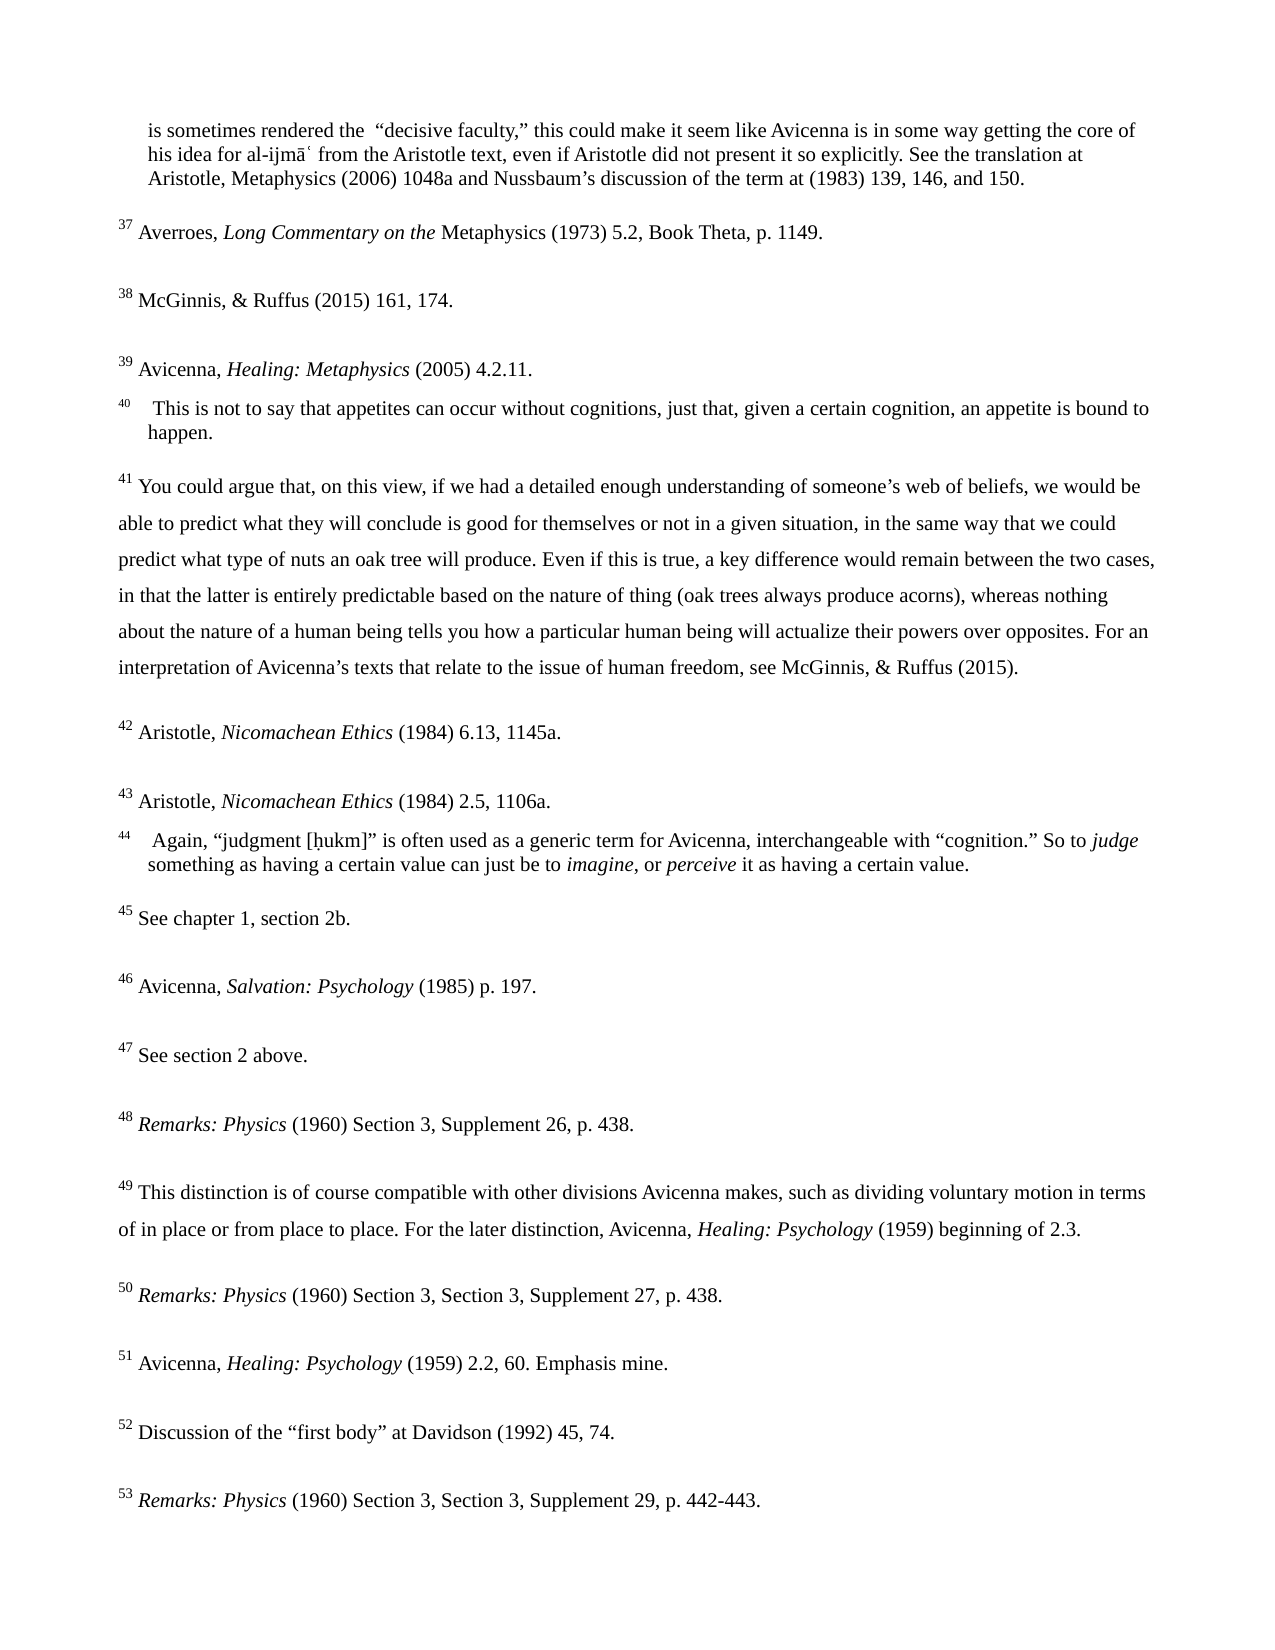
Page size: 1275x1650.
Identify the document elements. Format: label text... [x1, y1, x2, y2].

text Avicenna, Salvation: Psychology (1985) p. 197. [118, 970, 1157, 999]
text Remarks: Physics (1960) Section 3, Section 3, Supplement 29, p. 442-443. [118, 1484, 1157, 1513]
text This distinction is of course compatible with other divisions Avicenna makes, such as dividing voluntary motion in terms of in place or from place to place. For the later distinction, Avicenna, Healing: Psychology (1959) beginning of 2.3. [118, 1176, 1157, 1241]
text This is not to say that appetites can occur without cognitions, just that, given a certain cognition, an appetite is bound to happen. [118, 396, 1157, 444]
text See chapter 1, section 2b. [118, 902, 1157, 931]
text Avicenna, Healing: Metaphysics (2005) 4.2.11. [118, 353, 1157, 382]
text Again, “judgment [ḥukm]” is often used as a generic term for Avicenna, interchangeable with “cognition.” So to judge something as having a certain value can just be to imagine, or perceive it as having a certain value. [118, 828, 1157, 876]
text See section 2 above. [118, 1039, 1157, 1068]
text You could argue that, on this view, if we had a detailed enough understanding of someone’s web of beliefs, we would be able to predict what they will conclude is good for themselves or not in a given situation, in the same way that we could predict what type of nuts an oak tree will produce. Even if this is true, a key difference would remain between the two cases, in that the latter is entirely predictable based on the nature of thing (oak trees always produce acorns), whereas nothing about the nature of a human being tells you how a particular human being will actualize their powers over opposites. For an interpretation of Avicenna’s texts that relate to the issue of human freedom, see McGinnis, & Ruffus (2015). [118, 470, 1157, 679]
text Avicenna, Healing: Psychology (1959) 2.2, 60. Emphasis mine. [118, 1347, 1157, 1376]
text Remarks: Physics (1960) Section 3, Supplement 26, p. 438. [118, 1108, 1157, 1136]
text Remarks: Physics (1960) Section 3, Section 3, Supplement 27, p. 438. [118, 1279, 1157, 1307]
text Aristotle, Nicomachean Ethics (1984) 2.5, 1106a. [118, 785, 1157, 814]
text McGinnis, & Ruffus (2015) 161, 174. [118, 284, 1157, 313]
text is sometimes rendered the “decisive faculty,” this could make it seem like Avicenna is in some way getting the core of his idea for al-ijmāʿ from the Aristotle text, even if Aristotle did not present it so explicitly. See the translation at Aristotle, Metaphysics (2006) 1048a and Nussbaum’s discussion of the term at (1983) 139, 146, and 150. [118, 118, 1157, 190]
text Averroes, Long Commentary on the Metaphysics (1973) 5.2, Book Theta, p. 1149. [118, 216, 1157, 244]
text Discussion of the “first body” at Davidson (1992) 45, 74. [118, 1416, 1157, 1445]
text Aristotle, Nicomachean Ethics (1984) 6.13, 1145a. [118, 716, 1157, 745]
